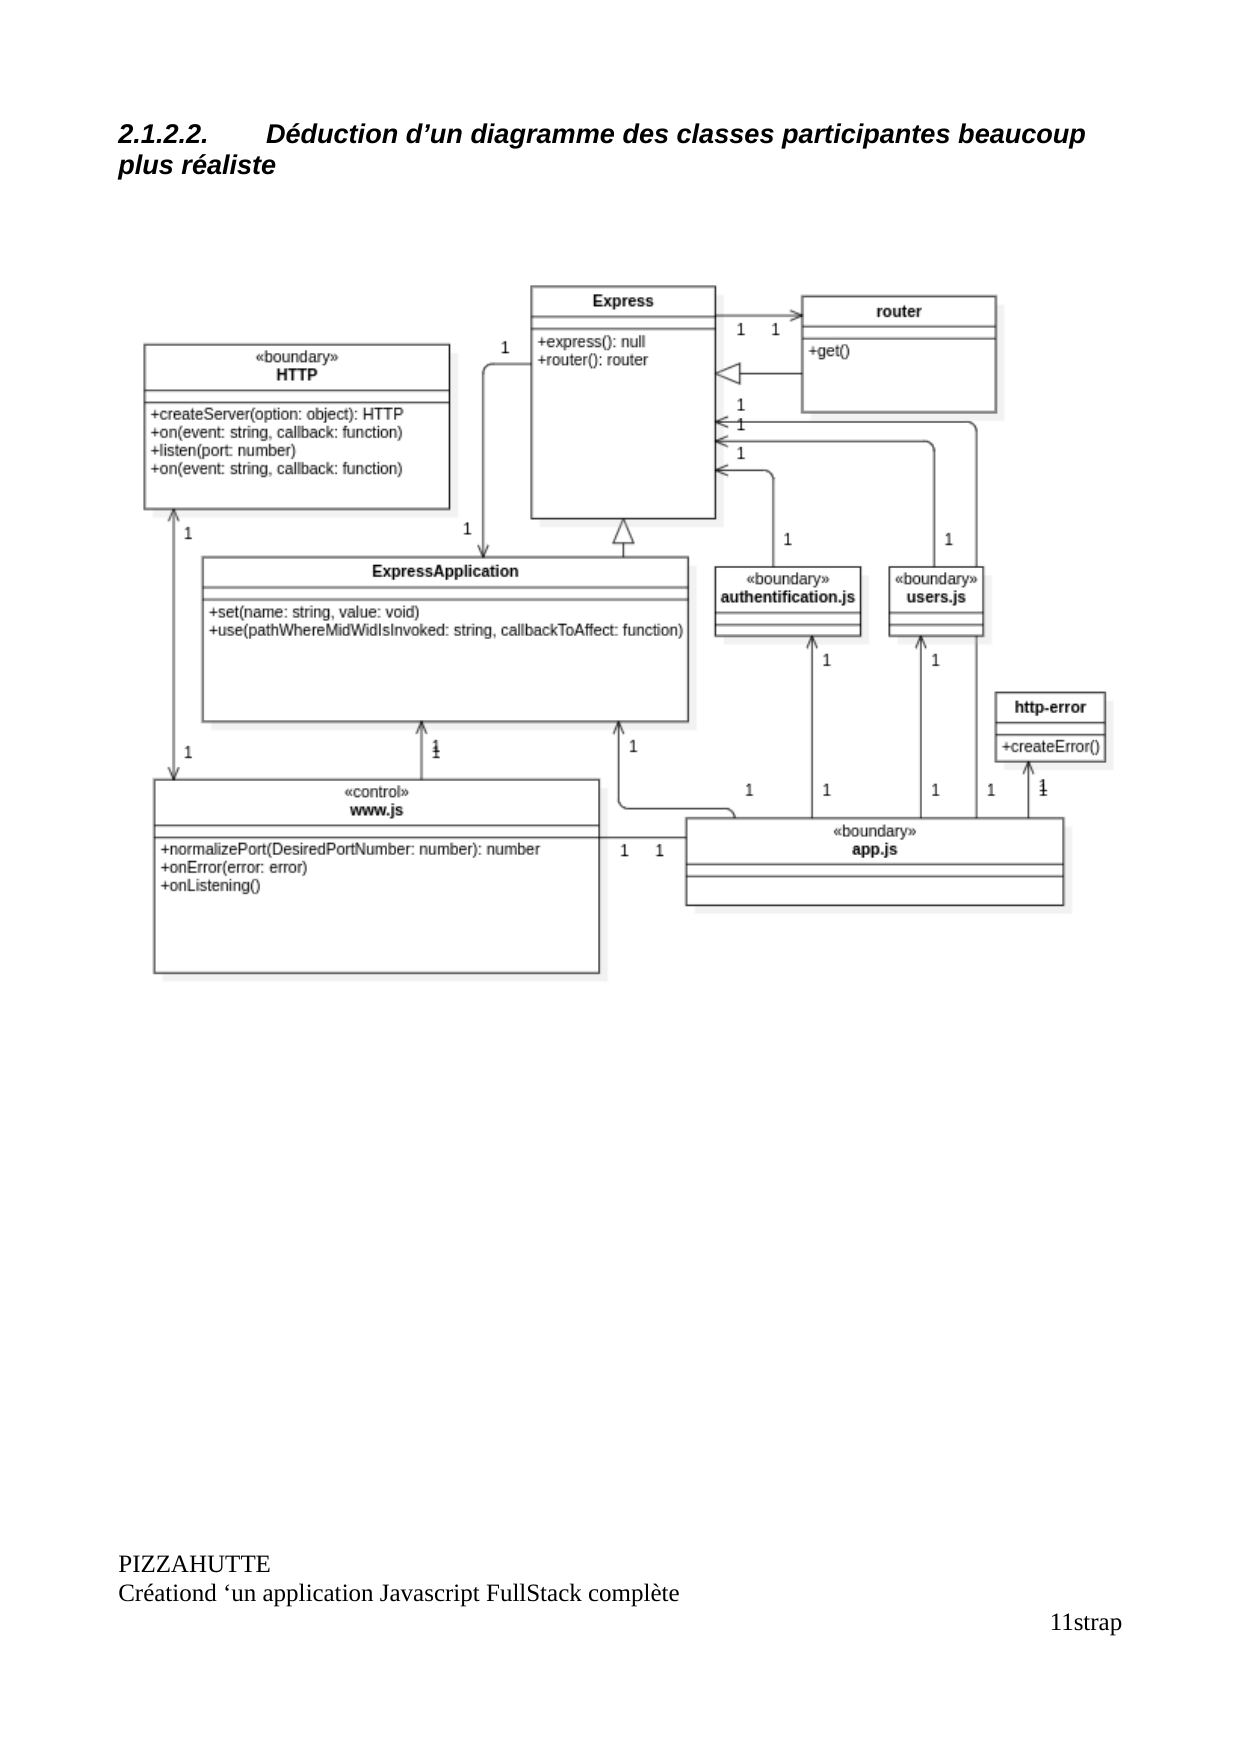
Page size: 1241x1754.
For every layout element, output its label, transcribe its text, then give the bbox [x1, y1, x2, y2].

subtitle Déduction d’un diagramme des classes participantes beaucoup plus réaliste [118, 118, 1122, 181]
picture [118, 278, 1123, 1000]
